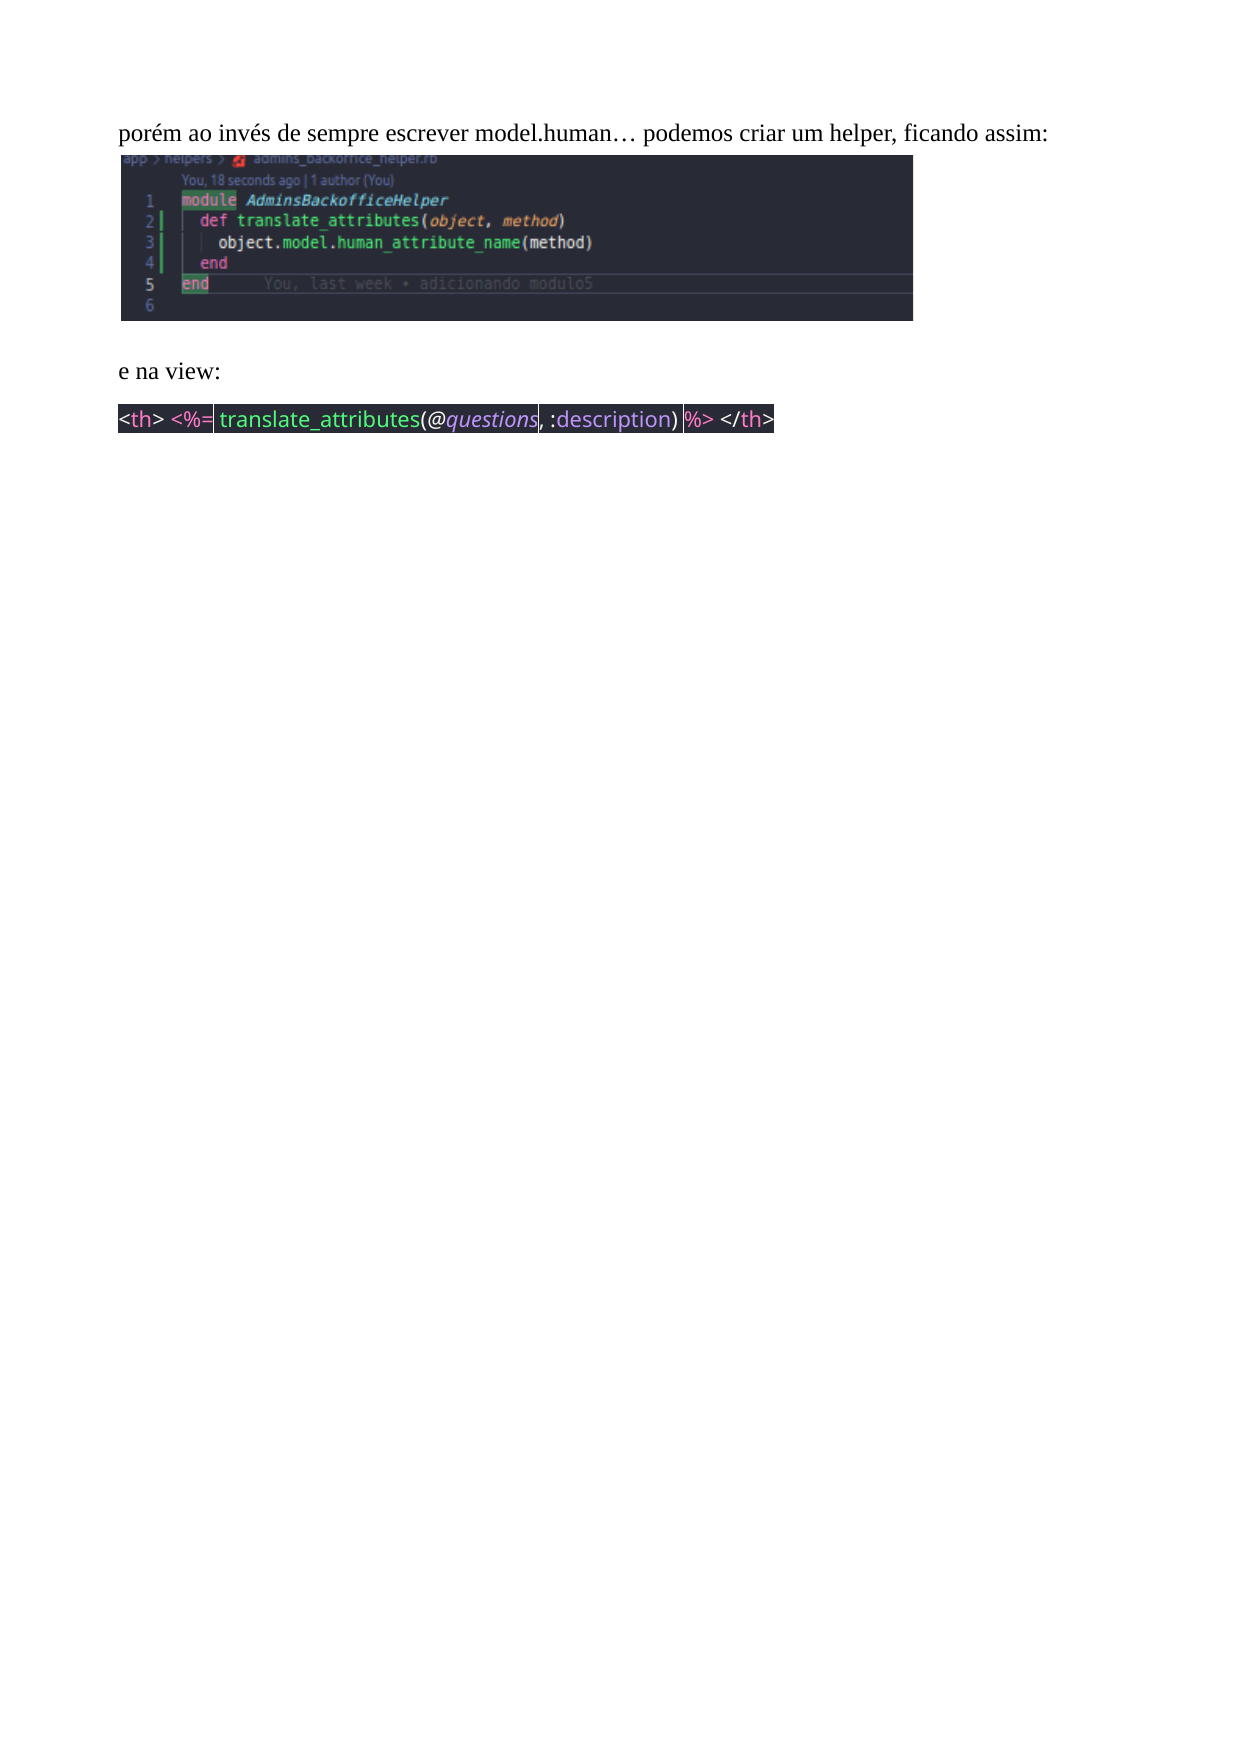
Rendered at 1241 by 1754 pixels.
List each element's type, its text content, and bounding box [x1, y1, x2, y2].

text porém ao invés de sempre escrever model.human… podemos criar um helper, ficando assim: [118, 118, 1122, 147]
text e na view: [118, 356, 1122, 385]
picture [121, 155, 914, 321]
text <th> <%= translate_attributes(@questions, :description) %> </th> [118, 404, 1122, 433]
